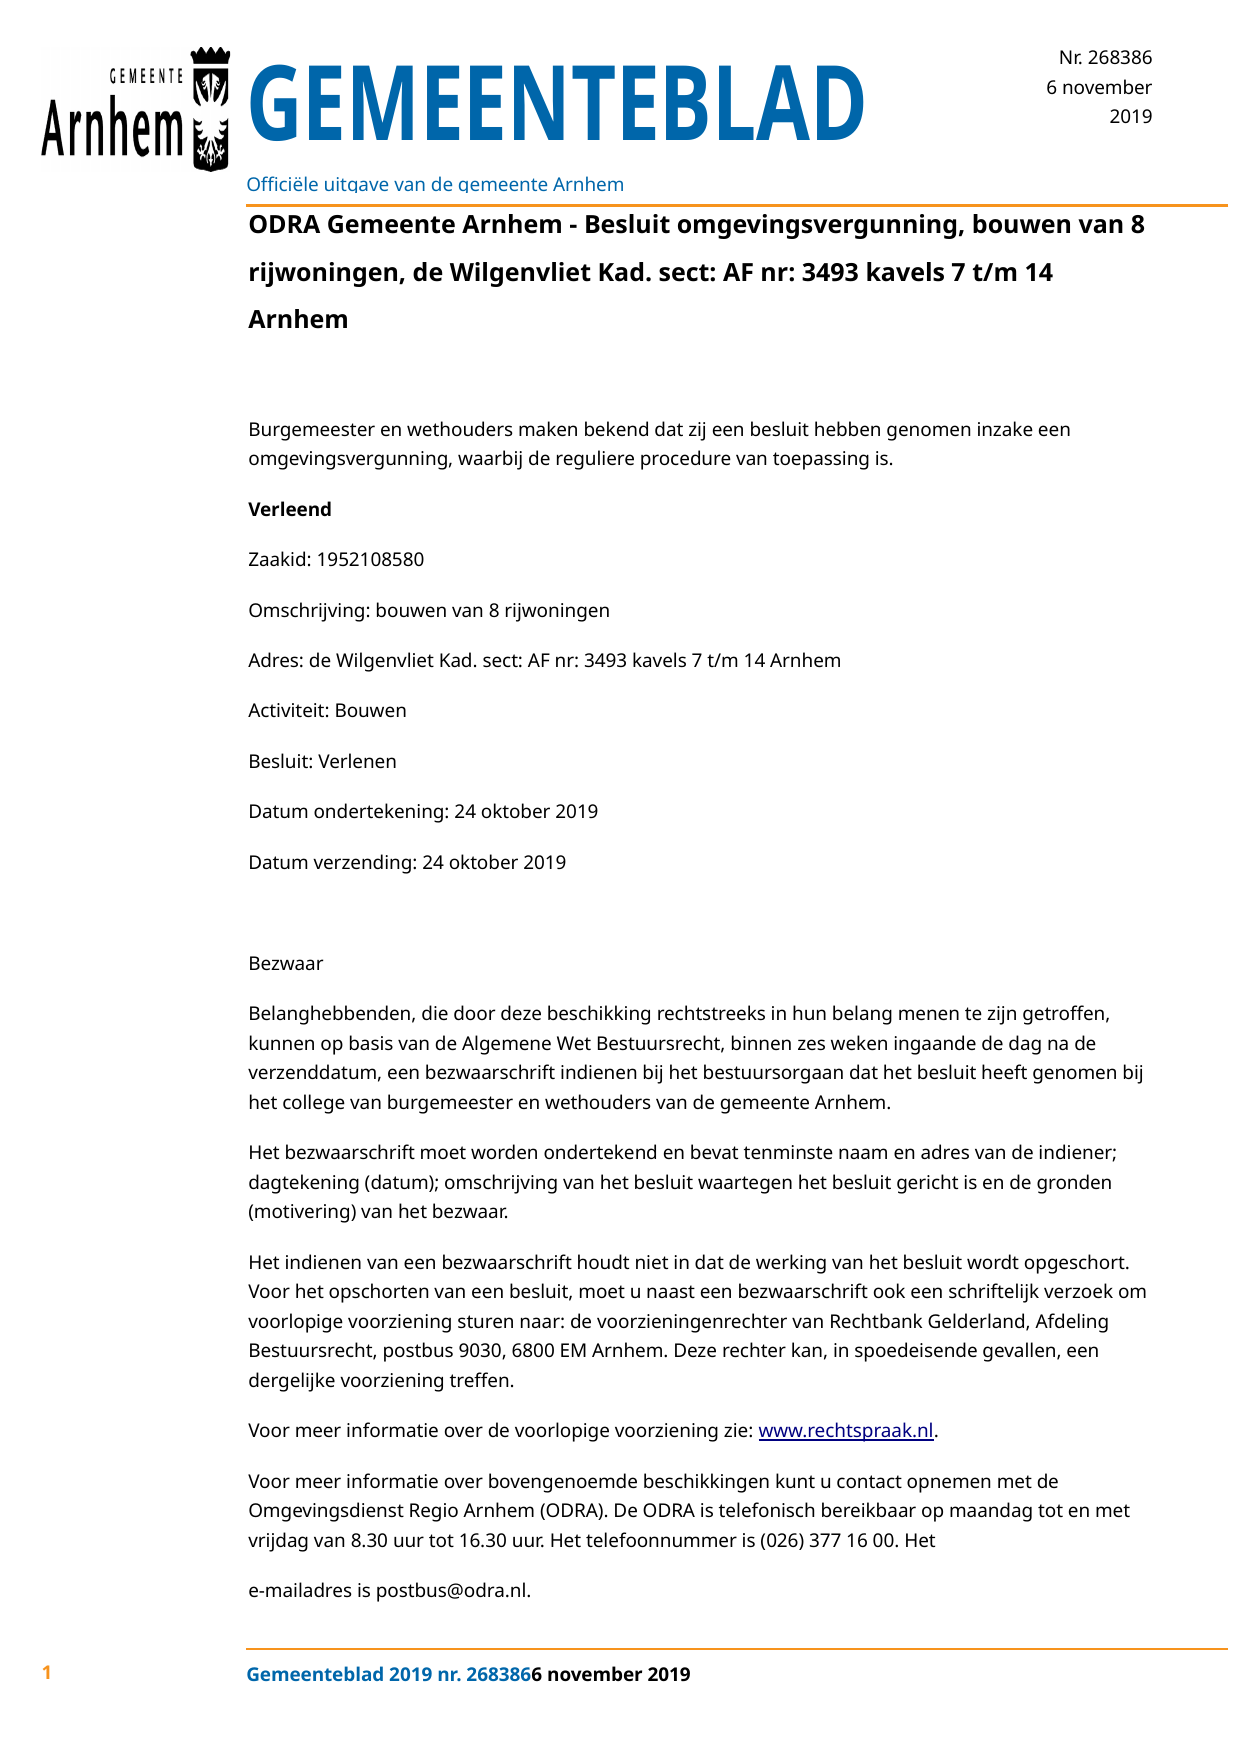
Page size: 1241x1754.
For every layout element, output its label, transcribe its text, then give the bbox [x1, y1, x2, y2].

text Datum ondertekening: 24 oktober 2019 [248, 798, 1152, 824]
text Bezwaar [248, 950, 1152, 975]
text Het indienen van een bezwaarschrift houdt niet in dat de werking van het besluit wordt opgeschort. Voor het opschorten van een besluit, moet u naast een bezwaarschrift ook een schriftelijk verzoek om voorlopige voorziening sturen naar: de voorzieningenrechter van Rechtbank Gelderland, Afdeling Bestuursrecht, postbus 9030, 6800 EM Arnhem. Deze rechter kan, in spoedeisende gevallen, een dergelijke voorziening treffen. [248, 1249, 1152, 1393]
text Verleend [248, 496, 1152, 522]
text Het bezwaarschrift moet worden ondertekend en bevat tenminste naam en adres van de indiener; dagtekening (datum); omschrijving van het besluit waartegen het besluit gericht is en de gronden (motivering) van het bezwaar. [248, 1139, 1152, 1224]
text Burgemeester en wethouders maken bekend dat zij een besluit hebben genomen inzake een omgevingsvergunning, waarbij de reguliere procedure van toepassing is. [248, 416, 1152, 471]
text Datum verzending: 24 oktober 2019 [248, 849, 1152, 874]
text Activiteit: Bouwen [248, 698, 1152, 723]
text Voor meer informatie over de voorlopige voorziening zie: www.rechtspraak.nl. [248, 1418, 1152, 1443]
text e-mailadres is postbus@odra.nl. [248, 1578, 1152, 1603]
text Omschrijving: bouwen van 8 rijwoningen [248, 597, 1152, 622]
text Adres: de Wilgenvliet Kad. sect: AF nr: 3493 kavels 7 t/m 14 Arnhem [248, 647, 1152, 673]
text Belanghebbenden, die door deze beschikking rechtstreeks in hun belang menen te zijn getroffen, kunnen op basis van de Algemene Wet Bestuursrecht, binnen zes weken ingaande de dag na de verzenddatum, een bezwaarschrift indienen bij het bestuursorgaan dat het besluit heeft genomen bij het college van burgemeester en wethouders van de gemeente Arnhem. [248, 1000, 1152, 1114]
text Zaakid: 1952108580 [248, 546, 1152, 572]
text Voor meer informatie over bovengenoemde beschikkingen kunt u contact opnemen met de Omgevingsdienst Regio Arnhem (ODRA). De ODRA is telefonisch bereikbaar op maandag tot en met vrijdag van 8.30 uur tot 16.30 uur. Het telefoonnummer is (026) 377 16 00. Het [248, 1468, 1152, 1553]
picture [41, 47, 231, 172]
text ODRA Gemeente Arnhem - Besluit omgevingsvergunning, bouwen van 8 rijwoningen, de Wilgenvliet Kad. sect: AF nr: 3493 kavels 7 t/m 14 Arnhem [248, 207, 1152, 336]
text Besluit: Verlenen [248, 748, 1152, 774]
